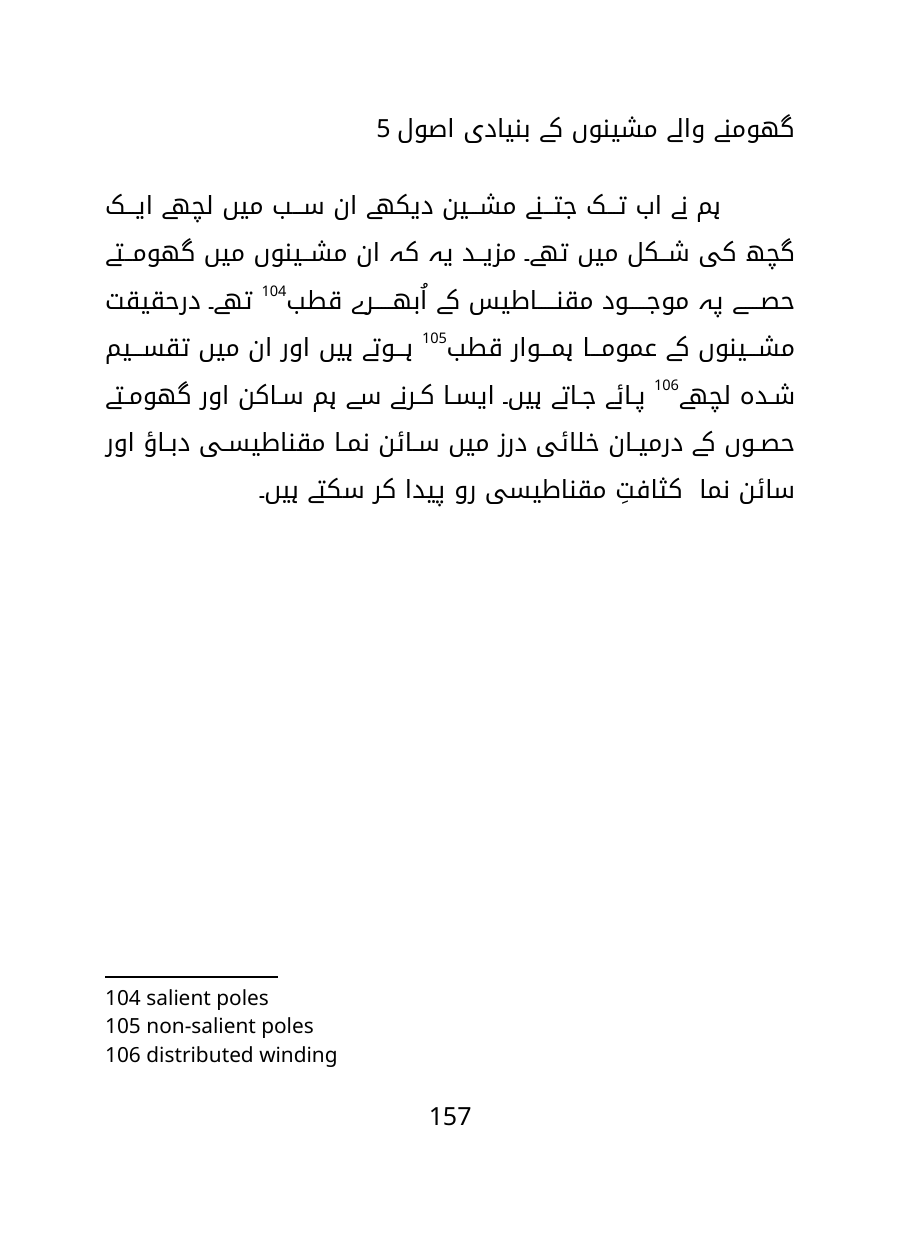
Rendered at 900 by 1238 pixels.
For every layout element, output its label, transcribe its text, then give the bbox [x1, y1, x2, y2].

text non-salient poles [105, 1012, 795, 1040]
text salient poles [105, 983, 795, 1012]
text distributed winding [105, 1040, 795, 1068]
text ہم نے اب تک جتنے مشین دیکھے ان سب میں لچھے ایک گچھ کی شکل میں تھے۔ مزید یہ کہ ان مشینوں میں گھومتے حصے پہ موجود مقناطیس کے اُبھرے قطب تھے۔ درحقیقت مشینوں کے عموما ہموار قطب ہوتے ہیں اور ان میں تقسیم شدہ لچھے پائے جاتے ہیں۔ ایسا کرنے سے ہم ساکن اور گھومتے حصوں کے درمیان خلائی درز میں سائن نما مقناطیسی دباؤ اور سائن نما کثافتِ مقناطیسی رو پیدا کر سکتے ہیں۔ [105, 182, 795, 514]
